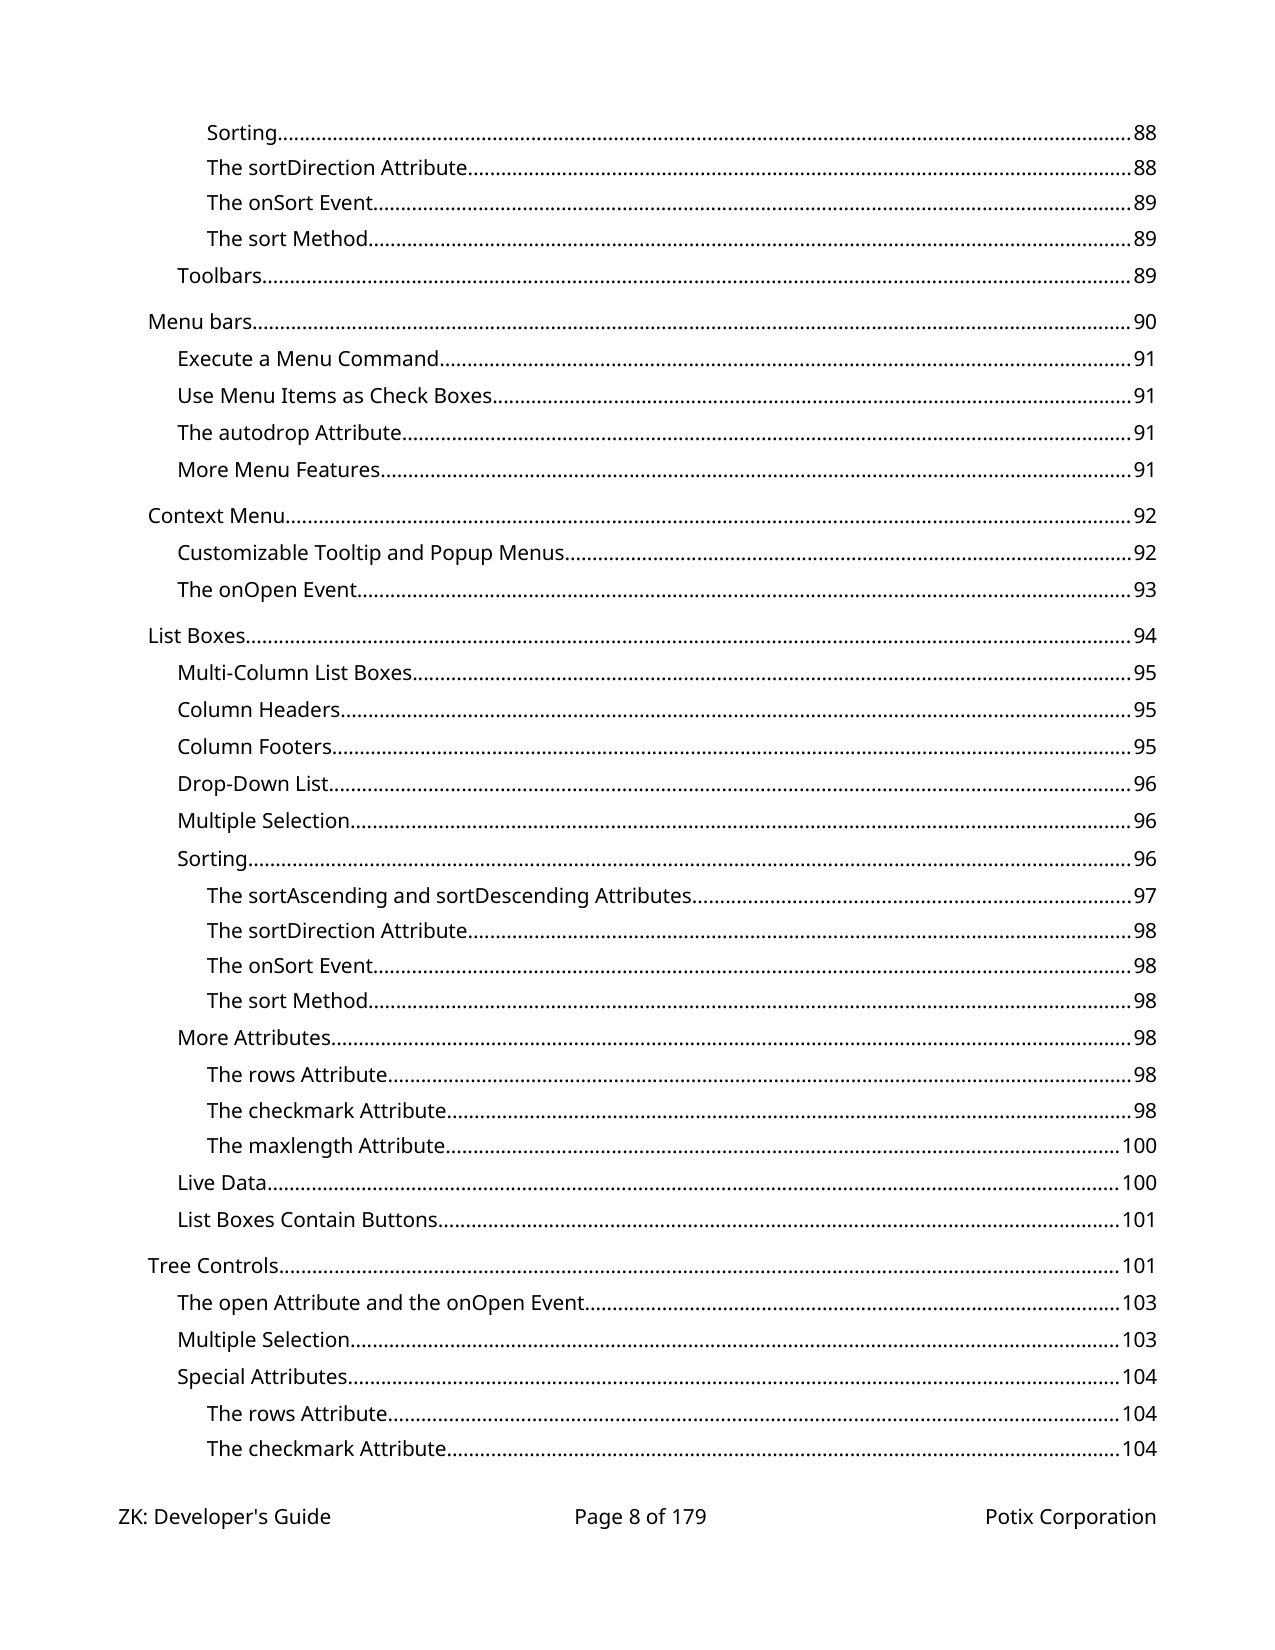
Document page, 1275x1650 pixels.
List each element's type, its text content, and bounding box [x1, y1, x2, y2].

text The sort Method 98 [207, 986, 1157, 1014]
text Multi-Column List Boxes 95 [177, 658, 1157, 686]
text Customizable Tooltip and Popup Menus 92 [177, 538, 1157, 566]
text Use Menu Items as Check Boxes 91 [177, 381, 1157, 409]
text More Attributes 98 [177, 1023, 1157, 1052]
text The autodrop Attribute 91 [177, 418, 1157, 446]
text Sorting 88 [207, 118, 1157, 146]
text Multiple Selection 103 [177, 1325, 1157, 1353]
text Tree Controls 101 [148, 1251, 1157, 1279]
text The sortDirection Attribute 88 [207, 153, 1157, 182]
text The open Attribute and the onOpen Event 103 [177, 1288, 1157, 1316]
text Multiple Selection 96 [177, 807, 1157, 835]
text The onOpen Event 93 [177, 575, 1157, 603]
text List Boxes 94 [148, 621, 1157, 649]
text Execute a Menu Command 91 [177, 344, 1157, 372]
text The rows Attribute 104 [207, 1399, 1157, 1428]
text Column Headers 95 [177, 695, 1157, 723]
text Context Menu 92 [148, 501, 1157, 529]
text The sortAscending and sortDescending Attributes 97 [207, 881, 1157, 909]
text Column Footers 95 [177, 732, 1157, 761]
text The sort Method 89 [207, 224, 1157, 252]
text Special Attributes 104 [177, 1362, 1157, 1391]
text The checkmark Attribute 98 [207, 1096, 1157, 1124]
text Toolbars 89 [177, 261, 1157, 289]
text More Menu Features 91 [177, 455, 1157, 483]
text The onSort Event 89 [207, 188, 1157, 217]
text The rows Attribute 98 [207, 1061, 1157, 1089]
text Drop-Down List 96 [177, 769, 1157, 798]
text List Boxes Contain Buttons 101 [177, 1205, 1157, 1233]
text The onSort Event 98 [207, 951, 1157, 979]
text The checkmark Attribute 104 [207, 1434, 1157, 1463]
text The sortDirection Attribute 98 [207, 916, 1157, 944]
text Menu bars 90 [148, 307, 1157, 335]
text Sorting 96 [177, 844, 1157, 872]
text The maxlength Attribute 100 [207, 1131, 1157, 1159]
text Live Data 100 [177, 1168, 1157, 1196]
